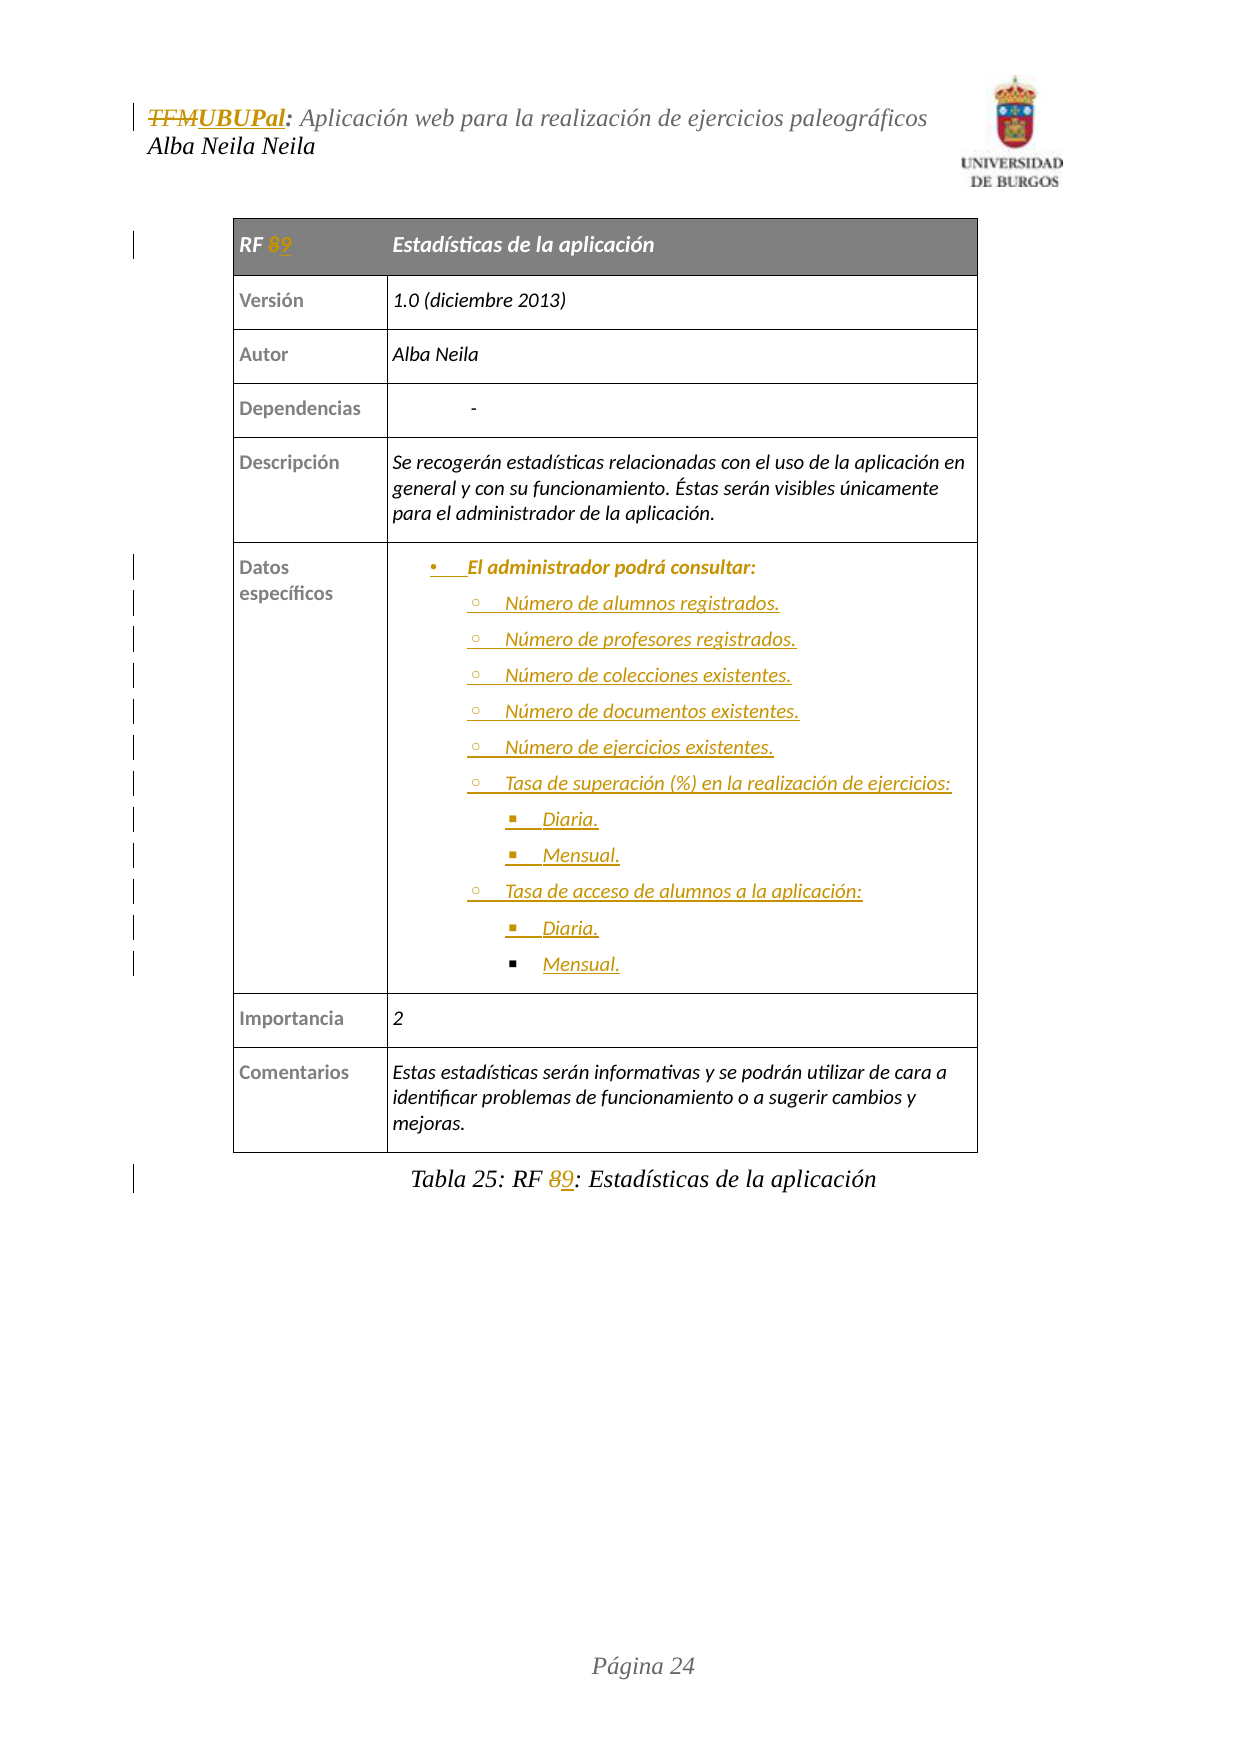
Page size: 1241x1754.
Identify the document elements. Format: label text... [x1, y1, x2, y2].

picture [961, 75, 1063, 187]
table_cell 2 [388, 994, 977, 1047]
table_header RF 9 [234, 219, 387, 275]
table_cell 1.0 (diciembre 2013) [388, 276, 977, 329]
table_cell Versión [234, 276, 387, 329]
table_cell Se recogerán estadísticas relacionadas con el uso de la aplicación en general y con su funcionamiento. Éstas serán visibles únicamente para el administrador de la aplicación. [388, 438, 977, 542]
table_header Estadísticas de la aplicación [387, 219, 977, 275]
table_cell Importancia [234, 994, 387, 1047]
table_cell Datos específicos [234, 543, 387, 993]
table_cell Dependencias [234, 384, 387, 437]
table_cell Autor [234, 330, 387, 383]
text Tabla 25: RF 9: Estadísticas de la aplicación [226, 1164, 1063, 1193]
table_cell - [388, 384, 977, 437]
table_cell Descripción [234, 438, 387, 542]
table_cell Comentarios [234, 1048, 387, 1152]
table_cell Alba Neila [388, 330, 977, 383]
table_cell Estas estadísticas serán informativas y se podrán utilizar de cara a identificar problemas de funcionamiento o a sugerir cambios y mejoras. [388, 1048, 977, 1152]
table_cell El administrador podrá consultar: Número de alumnos registrados. Número de profesores registrados. Número de colecciones existentes. Número de documentos existentes. Número de ejercicios existentes. Tasa de superación (%) en la realización de ejercicios: Diaria. Mensual. Tasa de acceso de alumnos a la aplicación: Diaria. Mensual. [388, 543, 977, 993]
